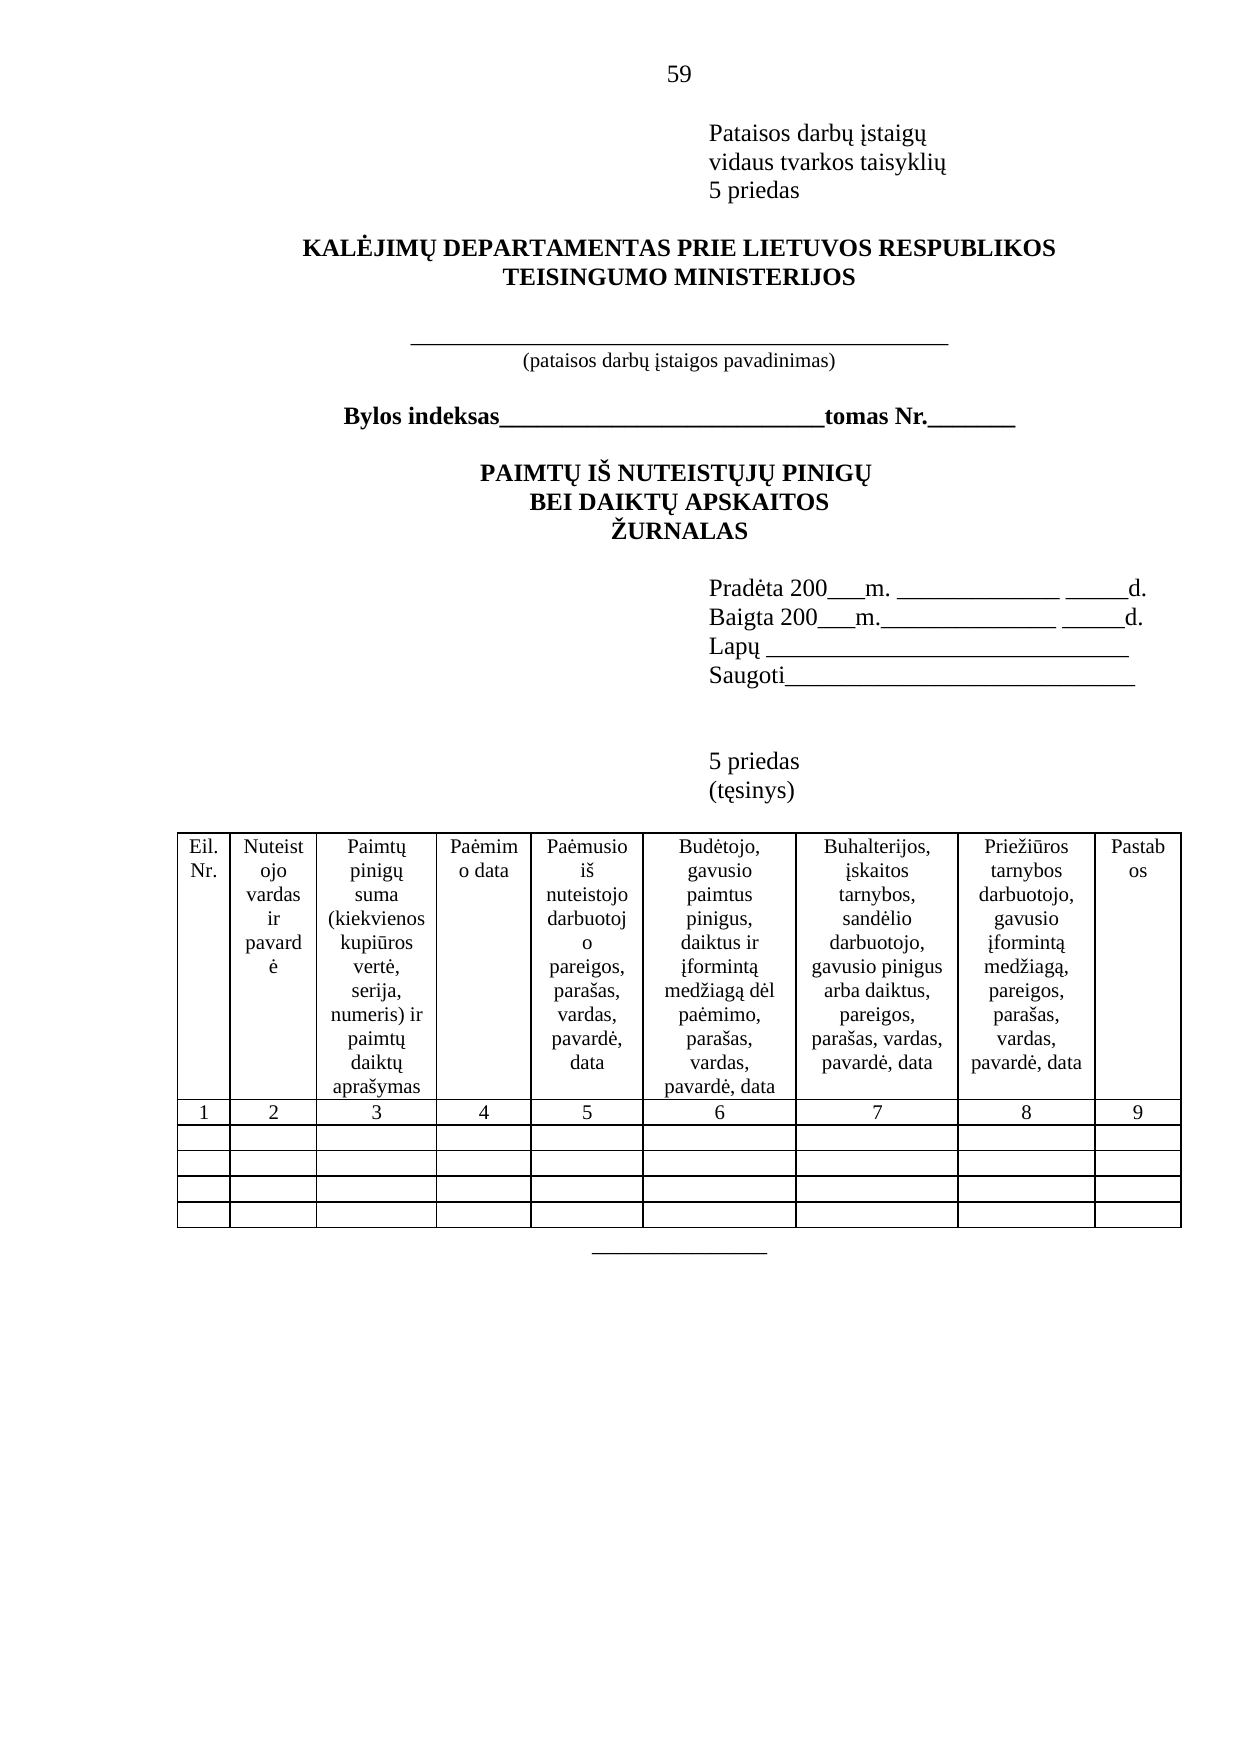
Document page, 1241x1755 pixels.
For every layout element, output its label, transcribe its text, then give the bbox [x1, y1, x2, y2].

table_cell [1096, 1126, 1180, 1150]
table_cell [231, 1177, 316, 1201]
table_cell [178, 1126, 229, 1150]
table_cell [959, 1203, 1094, 1227]
table_cell 6 [644, 1100, 795, 1124]
table_header Eil. Nr. [178, 834, 229, 1098]
table_cell 2 [231, 1100, 316, 1124]
text TEISINGUMO MINISTERIJOS [177, 262, 1181, 291]
table_cell [178, 1177, 229, 1201]
table_cell [1096, 1151, 1180, 1175]
table_cell 1 [178, 1100, 229, 1124]
table_header Priežiūros tarnybos darbuotojo, gavusio įformintą medžiagą, pareigos, parašas, vardas, pavardė, data [959, 834, 1094, 1098]
table_cell 7 [797, 1100, 957, 1124]
table_cell [532, 1203, 642, 1227]
table_cell [1096, 1177, 1180, 1201]
table_header Buhalterijos, įskaitos tarnybos, sandėlio darbuotojo, gavusio pinigus arba daiktus, pareigos, parašas, vardas, pavardė, data [797, 834, 957, 1098]
text (tęsinys) [177, 775, 1181, 803]
table_cell [644, 1126, 795, 1150]
text ___________________________________________ [177, 319, 1181, 348]
table_header Budėtojo, gavusio paimtus pinigus, daiktus ir įformintą medžiagą dėl paėmimo, parašas, vardas, pavardė, data [644, 834, 795, 1098]
text PAIMTŲ IŠ NUTEISTŲJŲ PINIGŲ [177, 458, 1181, 487]
table_cell [178, 1203, 229, 1227]
table_cell [532, 1151, 642, 1175]
table_cell [532, 1177, 642, 1201]
table_cell [437, 1203, 530, 1227]
table_cell [437, 1151, 530, 1175]
table_cell [437, 1126, 530, 1150]
text Lapų _____________________________ [177, 631, 1181, 660]
table_cell 3 [317, 1100, 436, 1124]
table_cell [797, 1126, 957, 1150]
table_cell [532, 1126, 642, 1150]
text ŽURNALAS [177, 516, 1181, 545]
table_cell [231, 1151, 316, 1175]
text Saugoti____________________________ [177, 660, 1181, 688]
text 5 priedas [177, 746, 1181, 775]
table_header Pastabos [1096, 834, 1180, 1098]
table_cell [317, 1203, 436, 1227]
text 5 priedas [177, 176, 1181, 204]
table_cell [1096, 1203, 1180, 1227]
text ______________ [177, 1228, 1181, 1257]
table_cell [644, 1151, 795, 1175]
table_cell [231, 1126, 316, 1150]
table_cell [317, 1151, 436, 1175]
table_cell [797, 1203, 957, 1227]
table_cell [437, 1177, 530, 1201]
table_cell [959, 1126, 1094, 1150]
text Baigta 200___m.______________ _____d. [177, 602, 1181, 631]
table_cell [644, 1177, 795, 1201]
text (pataisos darbų įstaigos pavadinimas) [177, 348, 1181, 372]
table_cell [959, 1151, 1094, 1175]
text Pataisos darbų įstaigų [709, 118, 1181, 147]
table_cell [644, 1203, 795, 1227]
table_cell 4 [437, 1100, 530, 1124]
table_header Nuteistojo vardas ir pavardė [231, 834, 316, 1098]
table_header Paimtų pinigų suma (kiekvienos kupiūros vertė, serija, numeris) ir paimtų daiktų aprašymas [317, 834, 436, 1098]
text KALĖJIMŲ DEPARTAMENTAS PRIE LIETUVOS RESPUBLIKOS [177, 233, 1181, 262]
table_cell [797, 1177, 957, 1201]
text BEI DAIKTŲ APSKAITOS [177, 487, 1181, 516]
table_cell 8 [959, 1100, 1094, 1124]
table_cell 9 [1096, 1100, 1180, 1124]
table_cell [959, 1177, 1094, 1201]
table_header Paėmusio iš nuteistojo darbuotojo pareigos, parašas, vardas, pavardė, data [532, 834, 642, 1098]
text Pradėta 200___m. _____________ _____d. [177, 573, 1181, 602]
table_cell 5 [532, 1100, 642, 1124]
table_cell [178, 1151, 229, 1175]
table_header Paėmimo data [437, 834, 530, 1098]
table_cell [797, 1151, 957, 1175]
text Bylos indeksas__________________________tomas Nr._______ [177, 401, 1181, 430]
table_cell [231, 1203, 316, 1227]
table_cell [317, 1126, 436, 1150]
text vidaus tvarkos taisyklių [177, 147, 1181, 176]
table_cell [317, 1177, 436, 1201]
